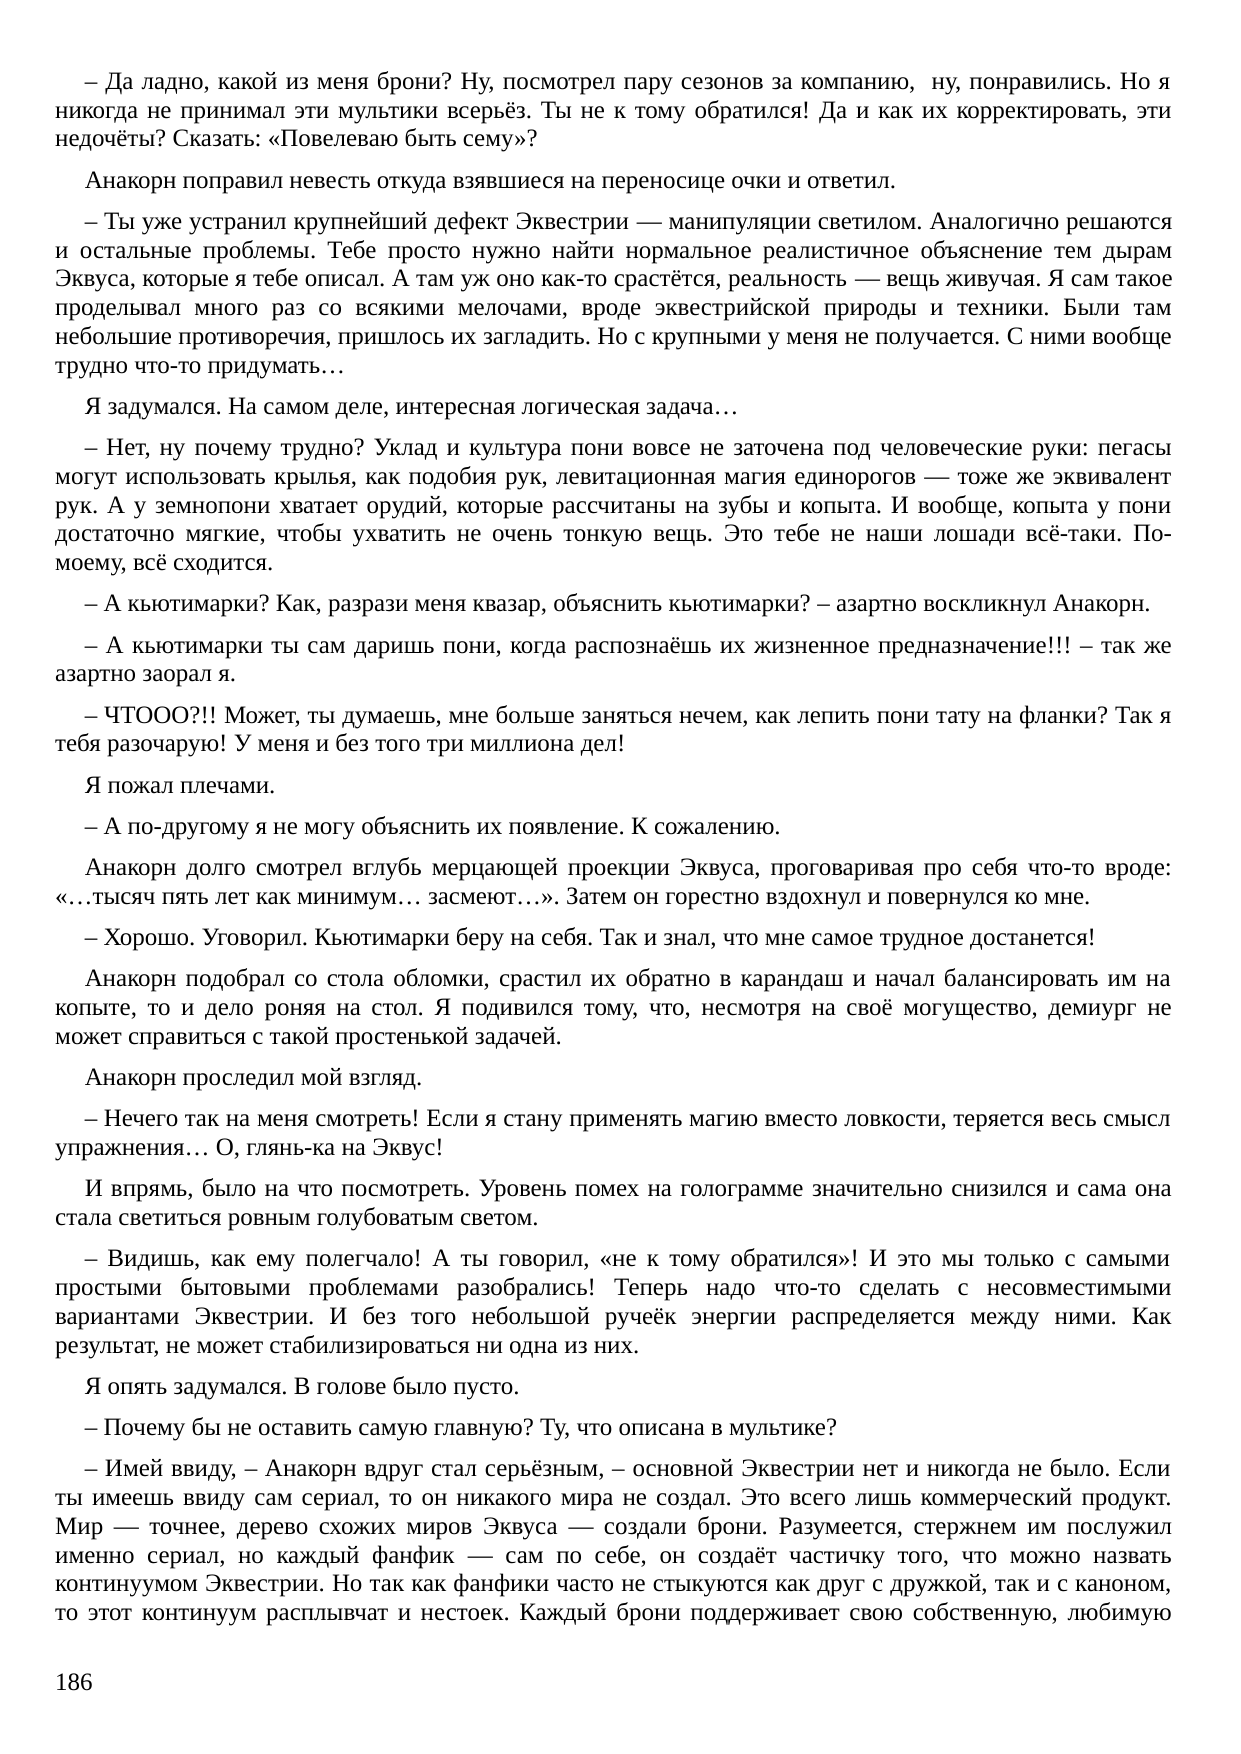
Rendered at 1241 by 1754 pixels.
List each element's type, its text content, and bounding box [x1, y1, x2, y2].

text – Имей ввиду, – Анакорн вдруг стал серьёзным, – основной Эквестрии нет и никогда не было. Если ты имеешь ввиду сам сериал, то он никакого мира не создал. Это всего лишь коммерческий продукт. Мир — точнее, дерево схожих миров Эквуса — создали брони. Разумеется, стержнем им послужил именно сериал, но каждый фанфик — сам по себе, он создаёт частичку того, что можно назвать континуумом Эквестрии. Но так как фанфики часто не стыкуются как друг с дружкой, так и с каноном, то этот континуум расплывчат и нестоек. Каждый брони поддерживает свою собственную, любимую [55, 1453, 1173, 1626]
text – А кьютимарки? Как, разрази меня квазар, объяснить кьютимарки? – азартно воскликнул Анакорн. [55, 588, 1173, 617]
text – Хорошо. Уговорил. Кьютимарки беру на себя. Так и знал, что мне самое трудное достанется! [55, 922, 1173, 951]
text Я опять задумался. В голове было пусто. [55, 1371, 1173, 1400]
text – Нечего так на меня смотреть! Если я стану применять магию вместо ловкости, теряется весь смысл упражнения… О, глянь-ка на Эквус! [55, 1103, 1173, 1161]
text – А по-другому я не могу объяснить их появление. К сожалению. [55, 811, 1173, 840]
text – А кьютимарки ты сам даришь пони, когда распознаёшь их жизненное предназначение!!! – так же азартно заорал я. [55, 630, 1173, 687]
text Анакорн поправил невесть откуда взявшиеся на переносице очки и ответил. [55, 165, 1173, 193]
text – ЧТООО?!! Может, ты думаешь, мне больше заняться нечем, как лепить пони тату на фланки? Так я тебя разочарую! У меня и без того три миллиона дел! [55, 700, 1173, 757]
text Анакорн проследил мой взгляд. [55, 1062, 1173, 1091]
text Анакорн подобрал со стола обломки, срастил их обратно в карандаш и начал балансировать им на копыте, то и дело роняя на стол. Я подивился тому, что, несмотря на своё могущество, демиург не может справиться с такой простенькой задачей. [55, 963, 1173, 1050]
text Я пожал плечами. [55, 770, 1173, 798]
text Анакорн долго смотрел вглубь мерцающей проекции Эквуса, проговаривая про себя что-то вроде: «…тысяч пять лет как минимум… засмеют…». Затем он горестно вздохнул и повернулся ко мне. [55, 852, 1173, 910]
text – Да ладно, какой из меня брони? Ну, посмотрел пару сезонов за компанию, ну, понравились. Но я никогда не принимал эти мультики всерьёз. Ты не к тому обратился! Да и как их корректировать, эти недочёты? Сказать: «Повелеваю быть сему»? [55, 66, 1173, 152]
text – Нет, ну почему трудно? Уклад и культура пони вовсе не заточена под человеческие руки: пегасы могут использовать крылья, как подобия рук, левитационная магия единорогов — тоже же эквивалент рук. А у земнопони хватает орудий, которые рассчитаны на зубы и копыта. И вообще, копыта у пони достаточно мягкие, чтобы ухватить не очень тонкую вещь. Это тебе не наши лошади всё-таки. По-моему, всё сходится. [55, 432, 1173, 576]
text – Видишь, как ему полегчало! А ты говорил, «не к тому обратился»! И это мы только с самыми простыми бытовыми проблемами разобрались! Теперь надо что-то сделать с несовместимыми вариантами Эквестрии. И без того небольшой ручеёк энергии распределяется между ними. Как результат, не может стабилизироваться ни одна из них. [55, 1243, 1173, 1358]
text Я задумался. На самом деле, интересная логическая задача… [55, 391, 1173, 420]
text – Ты уже устранил крупнейший дефект Эквестрии — манипуляции светилом. Аналогично решаются и остальные проблемы. Тебе просто нужно найти нормальное реалистичное объяснение тем дырам Эквуса, которые я тебе описал. А там уж оно как-то срастётся, реальность — вещь живучая. Я сам такое проделывал много раз со всякими мелочами, вроде эквестрийской природы и техники. Были там небольшие противоречия, пришлось их загладить. Но с крупными у меня не получается. С ними вообще трудно что-то придумать… [55, 206, 1173, 378]
text И впрямь, было на что посмотреть. Уровень помех на голограмме значительно снизился и сама она стала светиться ровным голубоватым светом. [55, 1173, 1173, 1231]
text – Почему бы не оставить самую главную? Ту, что описана в мультике? [55, 1412, 1173, 1441]
